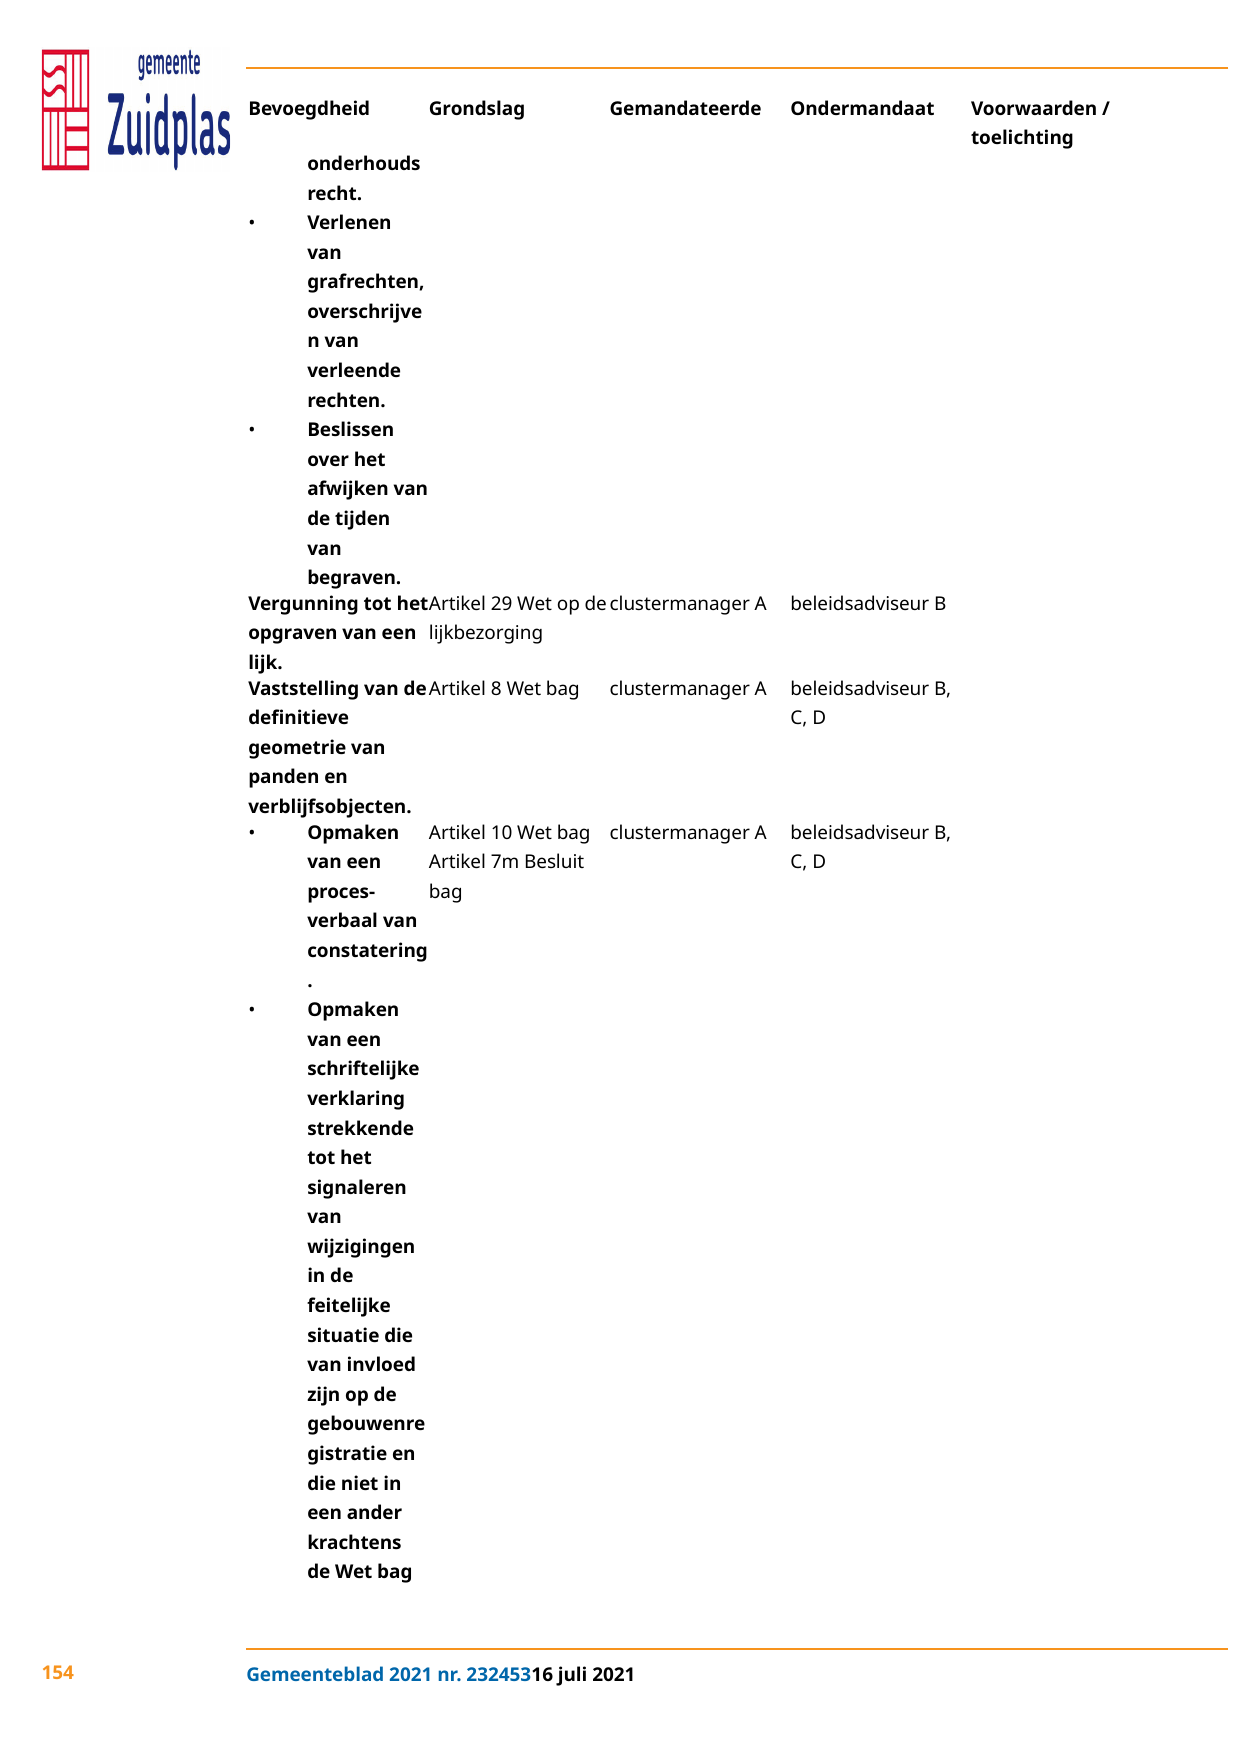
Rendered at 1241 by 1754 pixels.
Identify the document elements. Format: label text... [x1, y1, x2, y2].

table_cell [609, 150, 790, 590]
table_cell [971, 150, 1152, 590]
table_cell onderhoudsrecht. Verlenen van grafrechten, overschrijven van verleende rechten. Beslissen over het afwijken van de tijden van begraven. [248, 150, 429, 590]
table_cell [790, 150, 971, 590]
table_cell beleidsadviseur B, C, D [790, 675, 971, 819]
table_cell Artikel 8 Wet bag [429, 675, 609, 819]
table_cell beleidsadviseur B, C, D [790, 819, 971, 1584]
table_header Ondermandaat [790, 95, 971, 150]
table_cell Artikel 10 Wet bag Artikel 7m Besluit bag [429, 819, 609, 1584]
table_cell clustermanager A [609, 590, 790, 675]
table_cell beleidsadviseur B [790, 590, 971, 675]
table_cell clustermanager A [609, 675, 790, 819]
picture [41, 47, 231, 172]
table_header Grondslag [429, 95, 609, 150]
table_cell Opmaken van een proces-verbaal van constatering. Opmaken van een schriftelijke verklaring strekkende tot het signaleren van wijzigingen in de feitelijke situatie die van invloed zijn op de gebouwenregistratie en die niet in een ander krachtens de Wet bag [248, 819, 429, 1584]
table_cell [971, 590, 1152, 675]
table_cell Artikel 29 Wet op de lijkbezorging [429, 590, 609, 675]
table_cell Vaststelling van de definitieve geometrie van panden en verblijfsobjecten. [248, 675, 429, 819]
table_cell [971, 819, 1152, 1584]
table_cell clustermanager A [609, 819, 790, 1584]
table_header Voorwaarden / toelichting [971, 95, 1152, 150]
table_cell [429, 150, 609, 590]
table_header Gemandateerde [609, 95, 790, 150]
table_cell [971, 675, 1152, 819]
table_cell Vergunning tot het opgraven van een lijk. [248, 590, 429, 675]
table_header Bevoegdheid [248, 95, 429, 150]
